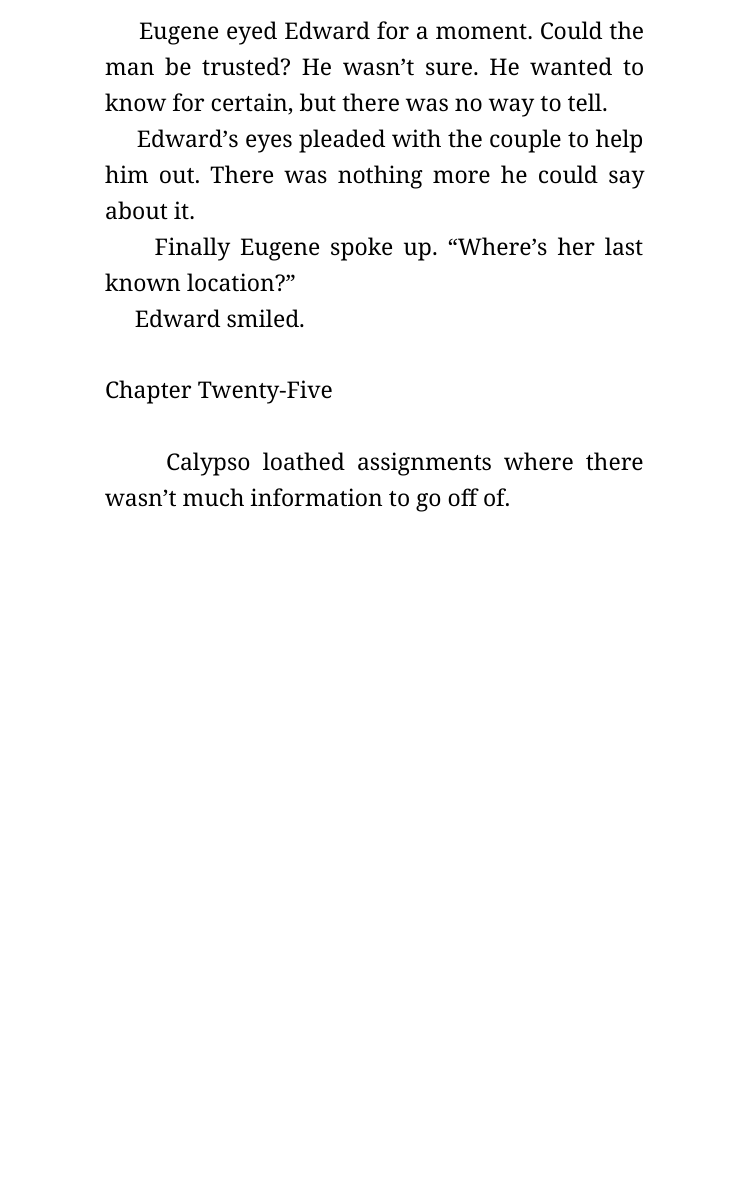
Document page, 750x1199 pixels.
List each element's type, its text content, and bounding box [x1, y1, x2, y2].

text Finally Eugene spoke up. “Where’s her last known location?” [105, 231, 645, 298]
text Edward’s eyes pleaded with the couple to help him out. There was nothing more he could say about it. [105, 123, 645, 226]
text Calypso loathed assignments where there wasn’t much information to go off of. [105, 446, 645, 513]
text Eugene eyed Edward for a moment. Could the man be trusted? He wasn’t sure. He wanted to know for certain, but there was no way to tell. [105, 15, 645, 118]
text Chapter Twenty-Five [105, 374, 645, 406]
text Edward smiled. [105, 302, 645, 334]
